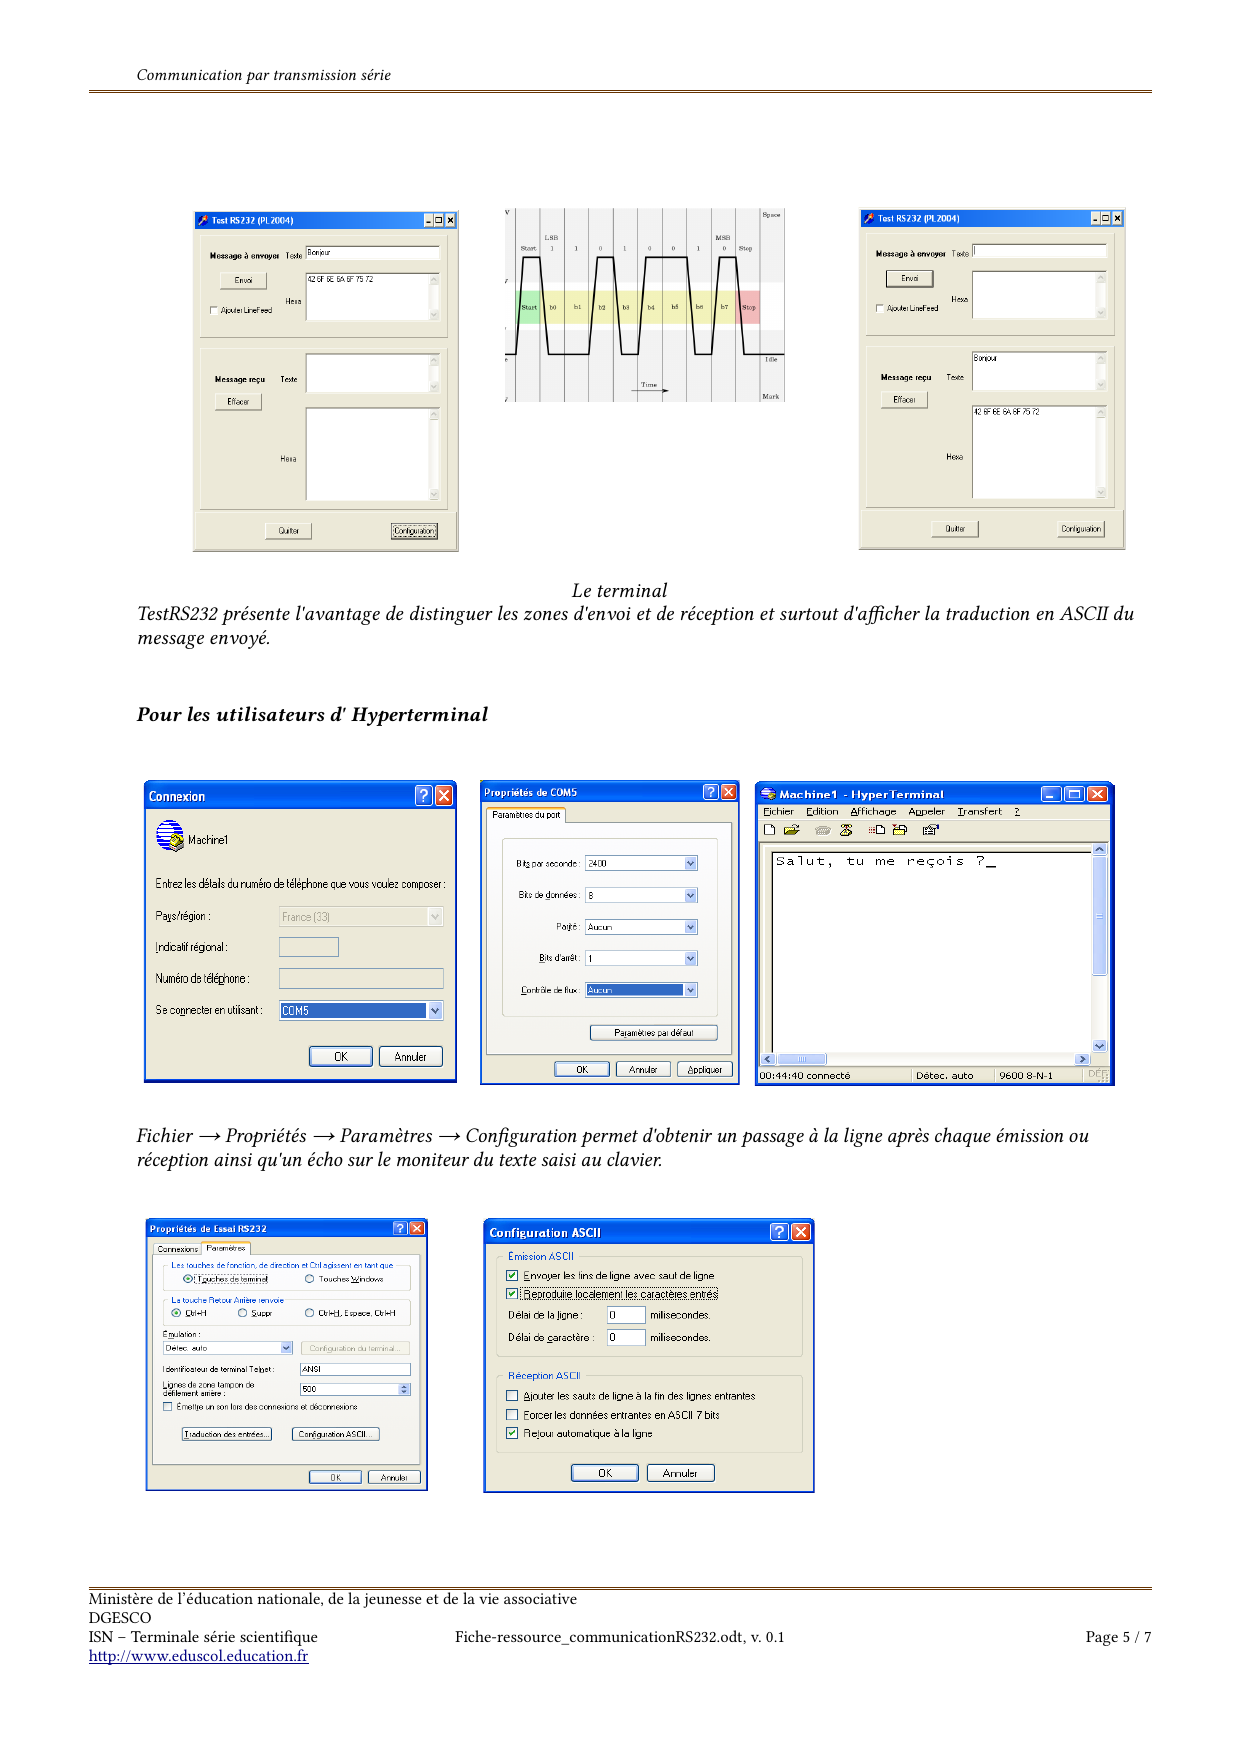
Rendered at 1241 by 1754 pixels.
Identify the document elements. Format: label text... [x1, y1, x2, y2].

picture [480, 780, 740, 1085]
picture [143, 780, 457, 1083]
picture [858, 207, 1126, 550]
picture [192, 210, 459, 552]
text Fichier → Propriétés → Paramètres → Configuration permet d'obtenir un passage à la ligne après chaque émission ou réception ainsi qu'un écho sur le moniteur du texte saisi au clavier. [136, 1124, 1152, 1172]
text Pour les utilisateurs d' Hyperterminal [136, 703, 1152, 727]
picture [483, 1218, 815, 1493]
picture [145, 1218, 428, 1491]
text Le terminal TestRS232 présente l'avantage de distinguer les zones d'envoi et de réception et surtout d'afficher la traduction en ASCII du message envoyé. [136, 578, 1152, 649]
picture [754, 781, 1115, 1086]
